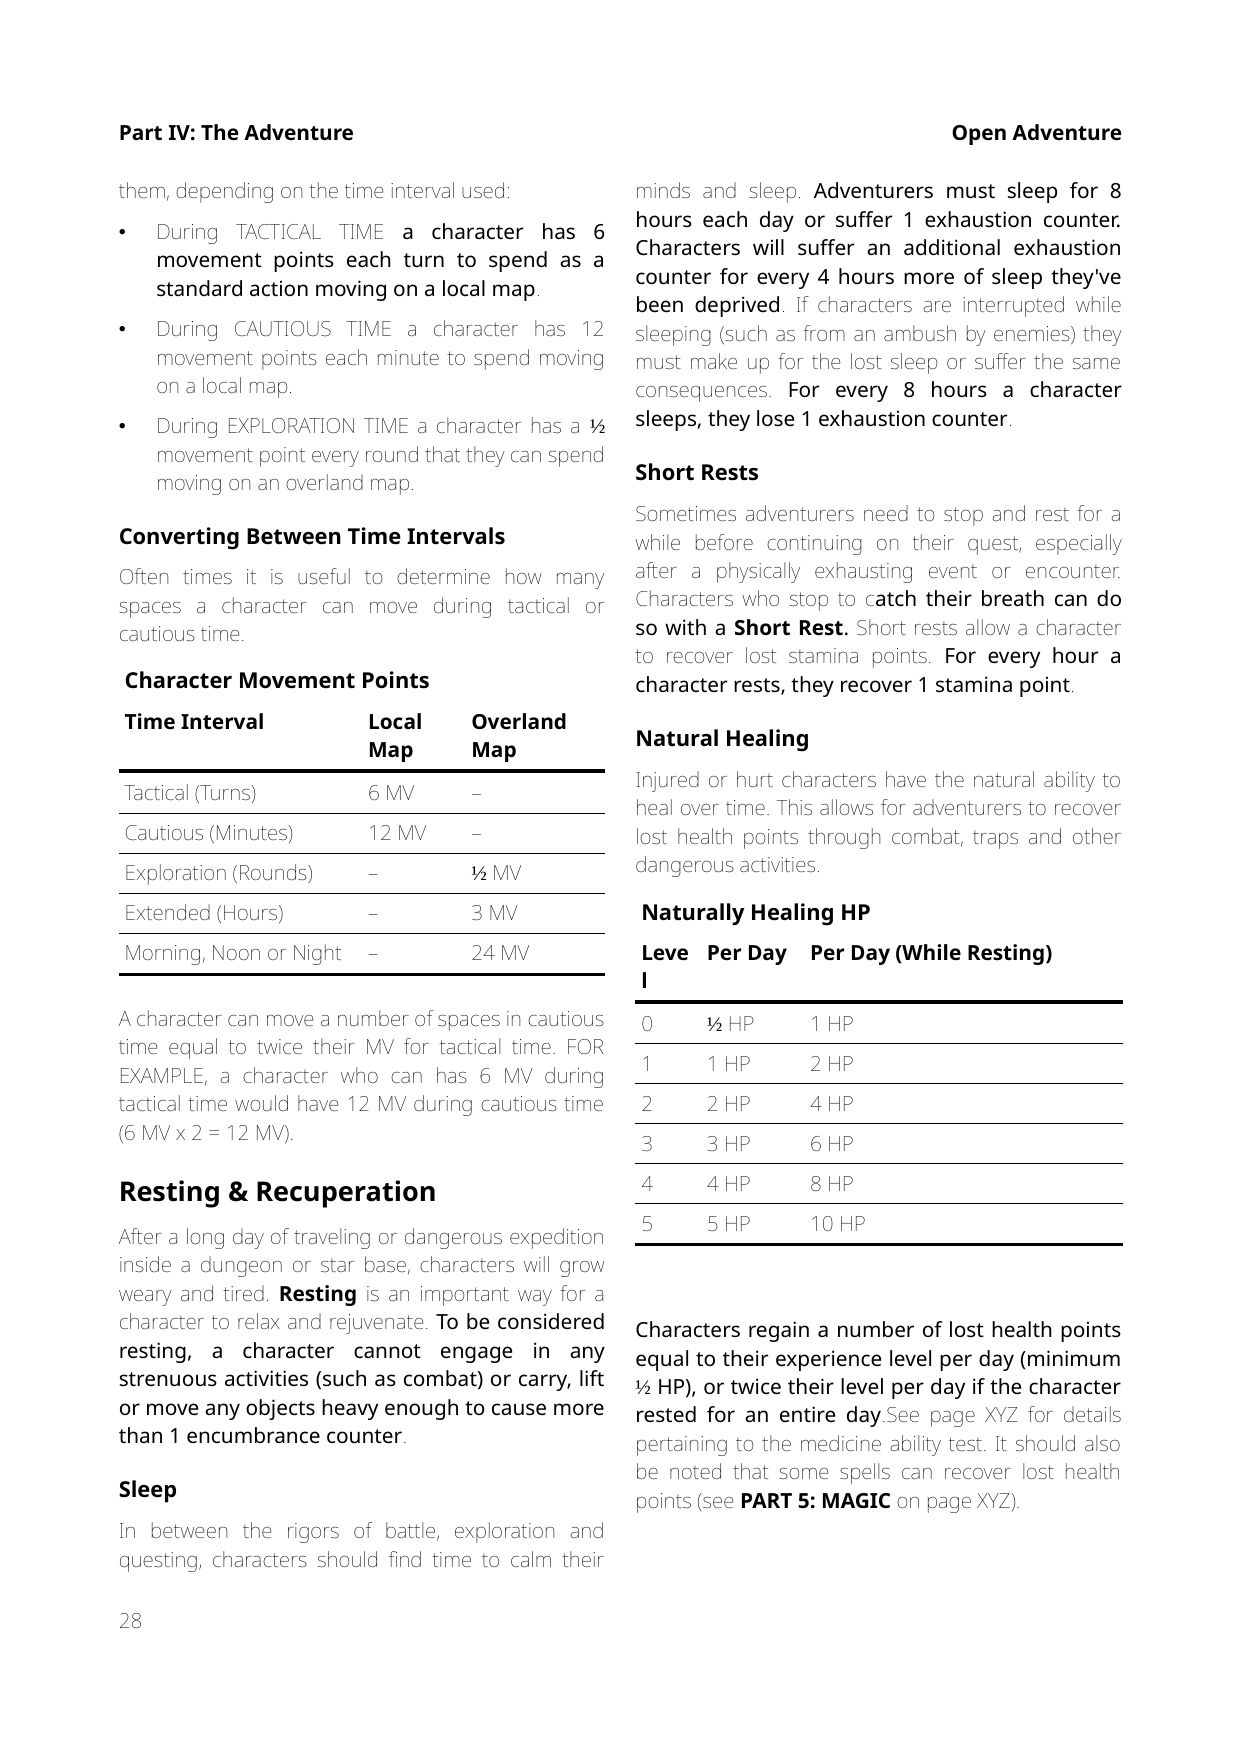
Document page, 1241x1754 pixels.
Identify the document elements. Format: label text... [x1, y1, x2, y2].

table_cell 1 HP [804, 1004, 1123, 1043]
text minds and sleep. Adventurers must sleep for 8 hours each day or suffer 1 exhaustion counter. Characters will suffer an additional exhaustion counter for every 4 hours more of sleep they've been deprived. If characters are interrupted while sleeping (such as from an ambush by enemies) they must make up for the lost sleep or suffer the same consequences. For every 8 hours a character sleeps, they lose 1 exhaustion counter. [635, 176, 1122, 432]
table_cell 1 [635, 1044, 701, 1083]
subtitle Sleep [118, 1474, 605, 1504]
table_cell 4 HP [701, 1164, 804, 1203]
table_cell 4 HP [804, 1084, 1123, 1123]
table_cell 2 [635, 1084, 701, 1123]
table_cell 8 HP [804, 1164, 1123, 1203]
table_cell 3 HP [701, 1124, 804, 1163]
table_cell 4 [635, 1164, 701, 1203]
table_cell Extended (Hours) [119, 894, 362, 932]
table_cell 1 HP [701, 1044, 804, 1083]
table_cell 3 [635, 1124, 701, 1163]
table_cell Level [635, 932, 701, 1000]
table_cell 5 HP [701, 1204, 804, 1243]
list During EXPLORATION TIME a character has a ½ movement point every round that they can spend moving on an overland map. [118, 411, 605, 497]
table_cell 3 MV [465, 894, 605, 932]
text After a long day of traveling or dangerous expedition inside a dungeon or star base, characters will grow weary and tired. Resting is an important way for a character to relax and rejuvenate. To be considered resting, a character cannot engage in any strenuous activities (such as combat) or carry, lift or move any objects heavy enough to cause more than 1 encumbrance counter. [118, 1222, 605, 1449]
text A character can move a number of spaces in cautious time equal to twice their MV for tactical time. FOR EXAMPLE, a character who can has 6 MV during tactical time would have 12 MV during cautious time (6 MV x 2 = 12 MV). [118, 1004, 605, 1146]
subtitle Short Rests [635, 457, 1122, 487]
text Injured or hurt characters have the natural ability to heal over time. This allows for adventurers to recover lost health points through combat, traps and other dangerous activities. [635, 765, 1122, 879]
table_cell 0 [635, 1004, 701, 1043]
table_cell Morning, Noon or Night [119, 934, 362, 972]
table_cell 5 [635, 1204, 701, 1243]
list During CAUTIOUS TIME a character has 12 movement points each minute to spend moving on a local map. [118, 314, 605, 399]
text Often times it is useful to determine how many spaces a character can move during tactical or cautious time. [118, 562, 605, 648]
table_cell 6 HP [804, 1124, 1123, 1163]
table_cell 10 HP [804, 1204, 1123, 1243]
text them, depending on the time interval used: [118, 176, 605, 205]
subtitle Resting & Recuperation [118, 1173, 605, 1209]
table_cell Per Day (While Resting) [804, 932, 1123, 1000]
text Characters regain a number of lost health points equal to their experience level per day (minimum ½ HP), or twice their level per day if the character rested for an entire day.See page XYZ for details pertaining to the medicine ability test. It should also be noted that some spells can recover lost health points (see PART 5: MAGIC on page XYZ). [635, 1315, 1122, 1514]
table_cell 12 MV [362, 814, 465, 852]
table_cell – [362, 894, 465, 932]
table_cell 24 MV [465, 934, 605, 972]
table_cell 2 HP [701, 1084, 804, 1123]
table_cell 6 MV [362, 773, 465, 812]
table_header Naturally Healing HP [635, 891, 1123, 932]
table_cell – [362, 934, 465, 972]
table_cell ½ MV [465, 854, 605, 892]
list During TACTICAL TIME a character has 6 movement points each turn to spend as a standard action moving on a local map. [118, 217, 605, 302]
table_cell Overland Map [465, 701, 605, 769]
subtitle Natural Healing [635, 723, 1122, 752]
table_cell 2 HP [804, 1044, 1123, 1083]
table_cell Local Map [362, 701, 465, 769]
table_cell – [465, 773, 605, 812]
table_cell Exploration (Rounds) [119, 854, 362, 892]
table_cell Cautious (Minutes) [119, 814, 362, 852]
table_cell – [465, 814, 605, 852]
table_cell Per Day [701, 932, 804, 1000]
text In between the rigors of battle, exploration and questing, characters should find time to calm their [118, 1516, 605, 1573]
text Sometimes adventurers need to stop and rest for a while before continuing on their quest, especially after a physically exhausting event or encounter. Characters who stop to catch their breath can do so with a Short Rest. Short rests allow a character to recover lost stamina points. For every hour a character rests, they recover 1 stamina point. [635, 499, 1122, 698]
table_cell Time Interval [119, 701, 362, 769]
text Converting Between Time Intervals [118, 521, 605, 551]
table_header Character Movement Points [119, 660, 605, 701]
table_cell ½ HP [701, 1004, 804, 1043]
table_cell Tactical (Turns) [119, 773, 362, 812]
table_cell – [362, 854, 465, 892]
